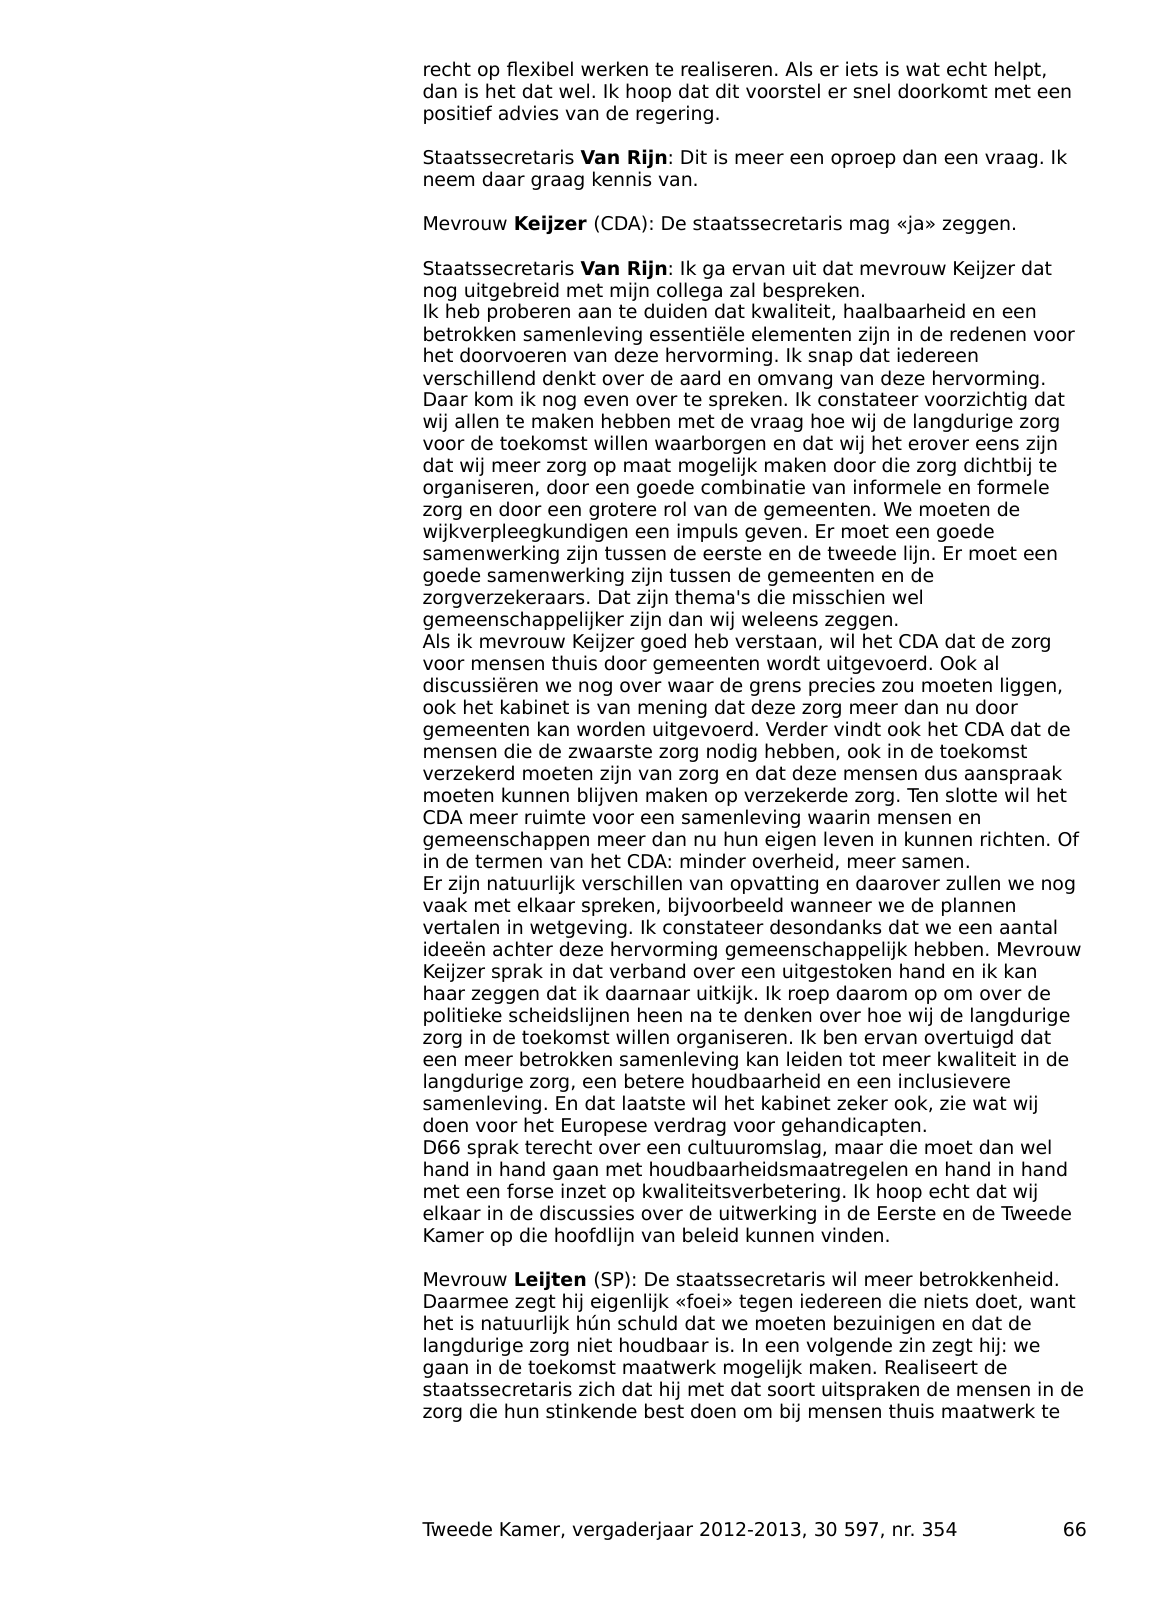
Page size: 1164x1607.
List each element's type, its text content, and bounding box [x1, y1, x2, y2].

text Mevrouw Keijzer (CDA): De staatssecretaris mag «ja» zeggen. [422, 213, 1087, 235]
text recht op flexibel werken te realiseren. Als er iets is wat echt helpt, dan is het dat wel. Ik hoop dat dit voorstel er snel doorkomt met een positief advies van de regering. [422, 59, 1087, 125]
text D66 sprak terecht over een cultuuromslag, maar die moet dan wel hand in hand gaan met houdbaarheidsmaatregelen en hand in hand met een forse inzet op kwaliteitsverbetering. Ik hoop echt dat wij elkaar in de discussies over de uitwerking in de Eerste en de Tweede Kamer op die hoofdlijn van beleid kunnen vinden. [422, 1137, 1087, 1247]
text Staatssecretaris Van Rijn: Ik ga ervan uit dat mevrouw Keijzer dat nog uitgebreid met mijn collega zal bespreken. [422, 257, 1087, 301]
text Als ik mevrouw Keijzer goed heb verstaan, wil het CDA dat de zorg voor mensen thuis door gemeenten wordt uitgevoerd. Ook al discussiëren we nog over waar de grens precies zou moeten liggen, ook het kabinet is van mening dat deze zorg meer dan nu door gemeenten kan worden uitgevoerd. Verder vindt ook het CDA dat de mensen die de zwaarste zorg nodig hebben, ook in de toekomst verzekerd moeten zijn van zorg en dat deze mensen dus aanspraak moeten kunnen blijven maken op verzekerde zorg. Ten slotte wil het CDA meer ruimte voor een samenleving waarin mensen en gemeenschappen meer dan nu hun eigen leven in kunnen richten. Of in de termen van het CDA: minder overheid, meer samen. [422, 631, 1087, 873]
text Staatssecretaris Van Rijn: Dit is meer een oproep dan een vraag. Ik neem daar graag kennis van. [422, 147, 1087, 191]
text Ik heb proberen aan te duiden dat kwaliteit, haalbaarheid en een betrokken samenleving essentiële elementen zijn in de redenen voor het doorvoeren van deze hervorming. Ik snap dat iedereen verschillend denkt over de aard en omvang van deze hervorming. Daar kom ik nog even over te spreken. Ik constateer voorzichtig dat wij allen te maken hebben met de vraag hoe wij de langdurige zorg voor de toekomst willen waarborgen en dat wij het erover eens zijn dat wij meer zorg op maat mogelijk maken door die zorg dichtbij te organiseren, door een goede combinatie van informele en formele zorg en door een grotere rol van de gemeenten. We moeten de wijkverpleegkundigen een impuls geven. Er moet een goede samenwerking zijn tussen de eerste en de tweede lijn. Er moet een goede samenwerking zijn tussen de gemeenten en de zorgverzekeraars. Dat zijn thema's die misschien wel gemeenschappelijker zijn dan wij weleens zeggen. [422, 301, 1087, 631]
text Mevrouw Leijten (SP): De staatssecretaris wil meer betrokkenheid. Daarmee zegt hij eigenlijk «foei» tegen iedereen die niets doet, want het is natuurlijk hún schuld dat we moeten bezuinigen en dat de langdurige zorg niet houdbaar is. In een volgende zin zegt hij: we gaan in de toekomst maatwerk mogelijk maken. Realiseert de staatssecretaris zich dat hij met dat soort uitspraken de mensen in de zorg die hun stinkende best doen om bij mensen thuis maatwerk te [422, 1269, 1087, 1423]
text Er zijn natuurlijk verschillen van opvatting en daarover zullen we nog vaak met elkaar spreken, bijvoorbeeld wanneer we de plannen vertalen in wetgeving. Ik constateer desondanks dat we een aantal ideeën achter deze hervorming gemeenschappelijk hebben. Mevrouw Keijzer sprak in dat verband over een uitgestoken hand en ik kan haar zeggen dat ik daarnaar uitkijk. Ik roep daarom op om over de politieke scheidslijnen heen na te denken over hoe wij de langdurige zorg in de toekomst willen organiseren. Ik ben ervan overtuigd dat een meer betrokken samenleving kan leiden tot meer kwaliteit in de langdurige zorg, een betere houdbaarheid en een inclusievere samenleving. En dat laatste wil het kabinet zeker ook, zie wat wij doen voor het Europese verdrag voor gehandicapten. [422, 873, 1087, 1137]
